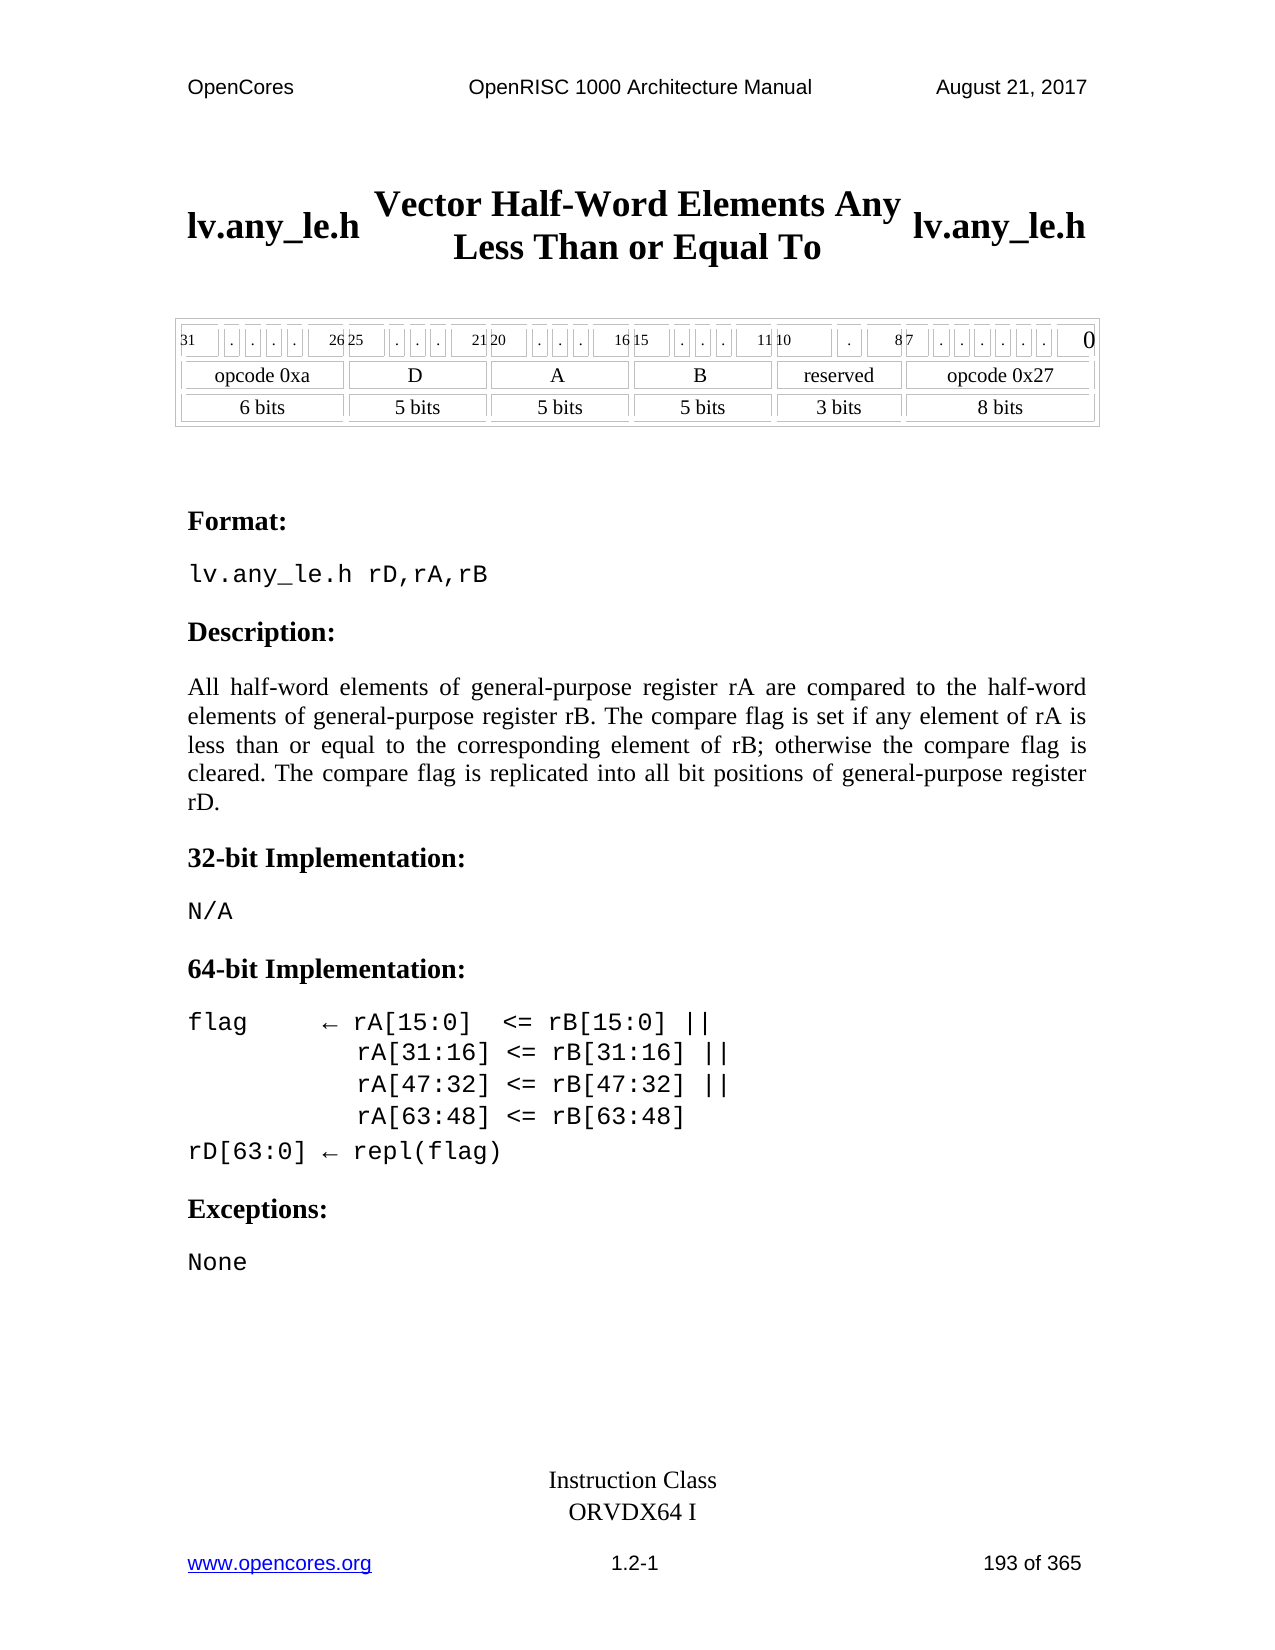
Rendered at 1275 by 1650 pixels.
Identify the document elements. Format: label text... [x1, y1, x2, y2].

text Exceptions: [187, 1192, 1087, 1224]
text 32-bit Implementation: [187, 841, 1087, 873]
text All half-word elements of general-purpose register rA are compared to the half-word elements of general-purpose register rB. The compare flag is set if any element of rA is less than or equal to the corresponding element of rB; otherwise the compare flag is cleared. The compare flag is replicated into all bit positions of general-purpose register rD. [187, 672, 1087, 816]
text N/A [187, 898, 1087, 927]
text Description: [187, 615, 1087, 647]
text 64-bit Implementation: [187, 952, 1087, 984]
text Format: [187, 504, 1087, 536]
text lv.any_le.h rD,rA,rB [187, 561, 1087, 590]
text flag ← rA[15:0] <= rB[15:0] || rA[31:16] <= rB[31:16] || rA[47:32] <= rB[47:32] || rA[63:48] <= rB[63:48] rD[63:0] ← repl(flag) [187, 1009, 1087, 1167]
text None [187, 1249, 1087, 1278]
